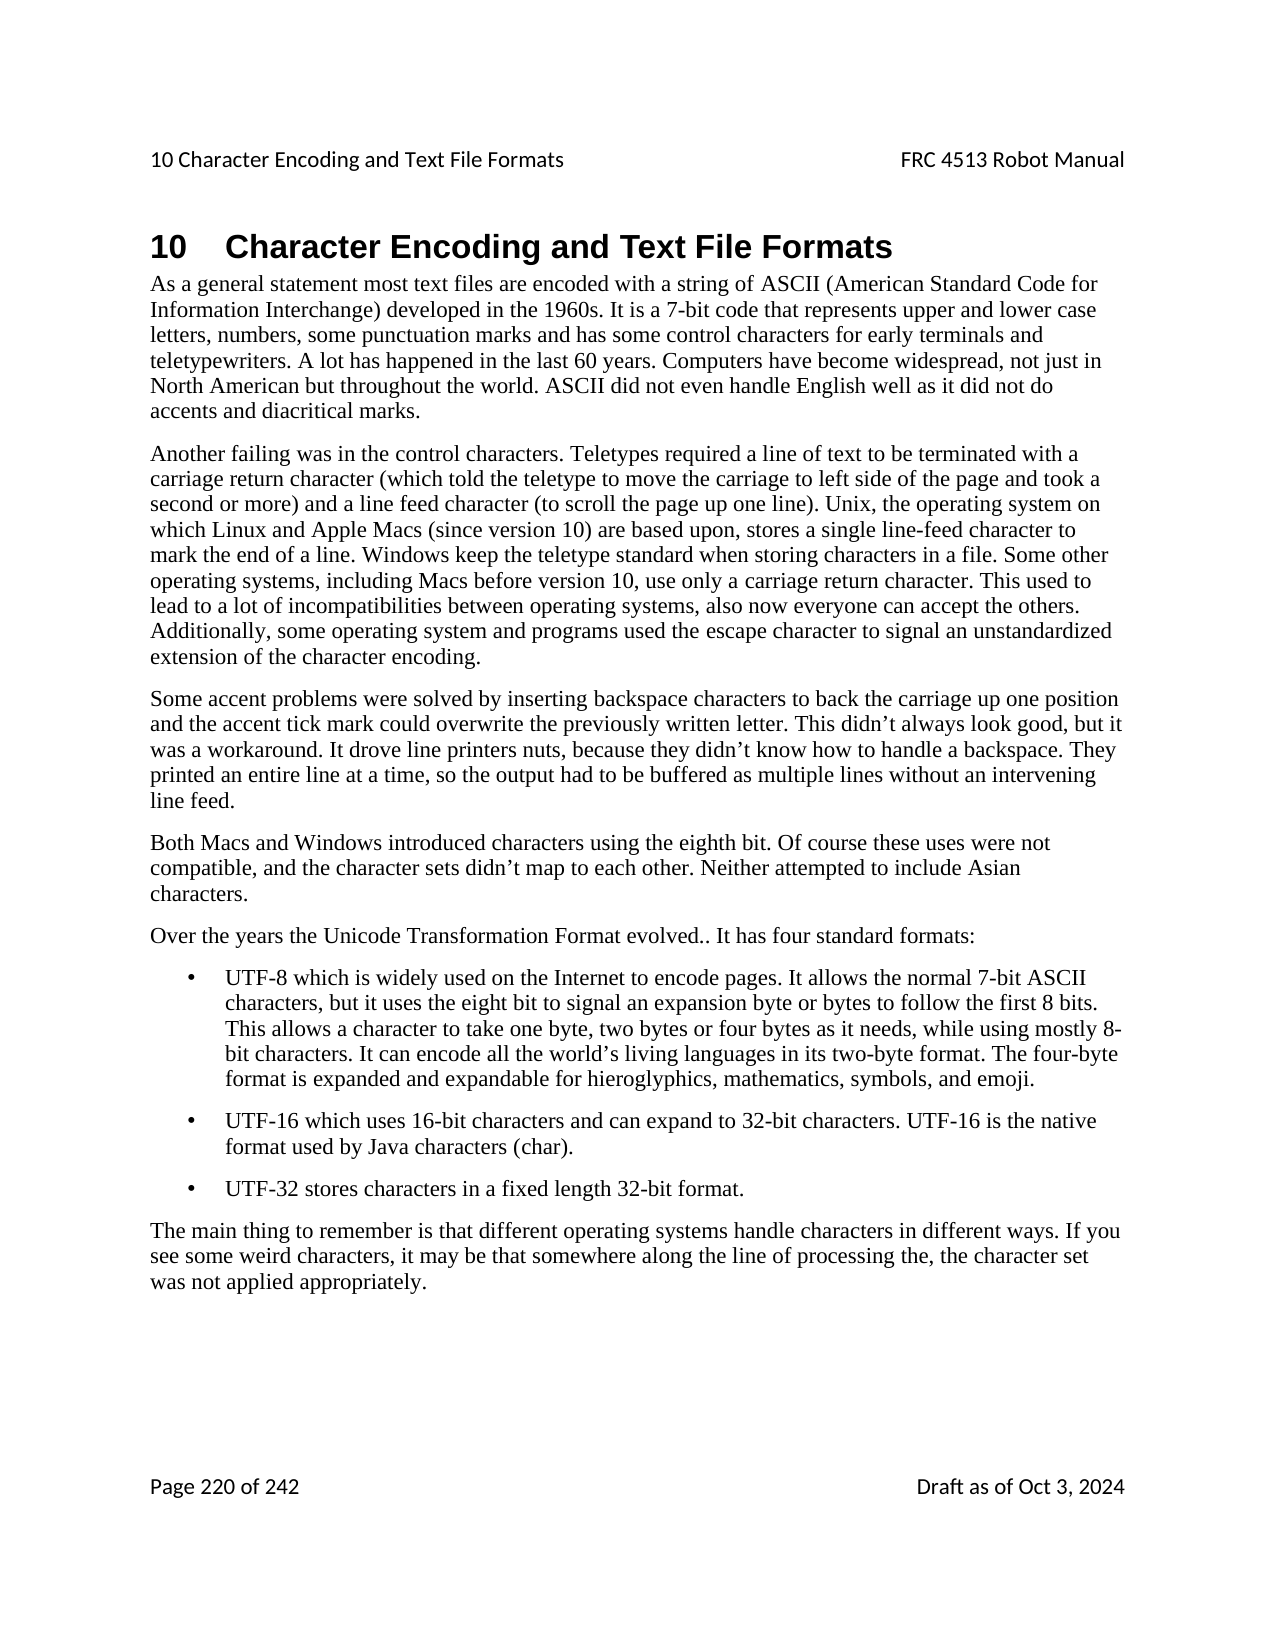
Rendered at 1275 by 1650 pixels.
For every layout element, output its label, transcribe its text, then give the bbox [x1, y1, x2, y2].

text The main thing to remember is that different operating systems handle characters in different ways. If you see some weird characters, it may be that somewhere along the line of processing the, the character set was not applied appropriately. [150, 1218, 1125, 1294]
text As a general statement most text files are encoded with a string of ASCII (American Standard Code for Information Interchange) developed in the 1960s. It is a 7-bit code that represents upper and lower case letters, numbers, some punctuation marks and has some control characters for early terminals and teletypewriters. A lot has happened in the last 60 years. Computers have become widespread, not just in North American but throughout the world. ASCII did not even handle English well as it did not do accents and diacritical marks. [150, 271, 1125, 424]
text Over the years the Unicode Transformation Format evolved.. It has four standard formats: [150, 923, 1125, 948]
text Some accent problems were solved by inserting backspace characters to back the carriage up one position and the accent tick mark could overwrite the previously written letter. This didn’t always look good, but it was a workaround. It drove line printers nuts, because they didn’t know how to handle a backspace. They printed an entire line at a time, so the output had to be buffered as multiple lines without an intervening line feed. [150, 686, 1125, 813]
text Both Macs and Windows introduced characters using the eighth bit. Of course these uses were not compatible, and the character sets didn’t map to each other. Neither attempted to include Asian characters. [150, 830, 1125, 906]
list UTF-32 stores characters in a fixed length 32-bit format. [187, 1176, 1125, 1201]
subtitle Character Encoding and Text File Formats [150, 228, 1125, 265]
text Another failing was in the control characters. Teletypes required a line of text to be terminated with a carriage return character (which told the teletype to move the carriage to left side of the page and took a second or more) and a line feed character (to scroll the page up one line). Unix, the operating system on which Linux and Apple Macs (since version 10) are based upon, stores a single line-feed character to mark the end of a line. Windows keep the teletype standard when storing characters in a file. Some other operating systems, including Macs before version 10, use only a carriage return character. This used to lead to a lot of incompatibilities between operating systems, also now everyone can accept the others. Additionally, some operating system and programs used the escape character to signal an unstandardized extension of the character encoding. [150, 441, 1125, 669]
list UTF-8 which is widely used on the Internet to encode pages. It allows the normal 7-bit ASCII characters, but it uses the eight bit to signal an expansion byte or bytes to follow the first 8 bits. This allows a character to take one byte, two bytes or four bytes as it needs, while using mostly 8-bit characters. It can encode all the world’s living languages in its two-byte format. The four-byte format is expanded and expandable for hieroglyphics, mathematics, symbols, and emoji. [187, 965, 1125, 1092]
list UTF-16 which uses 16-bit characters and can expand to 32-bit characters. UTF-16 is the native format used by Java characters (char). [187, 1108, 1125, 1159]
